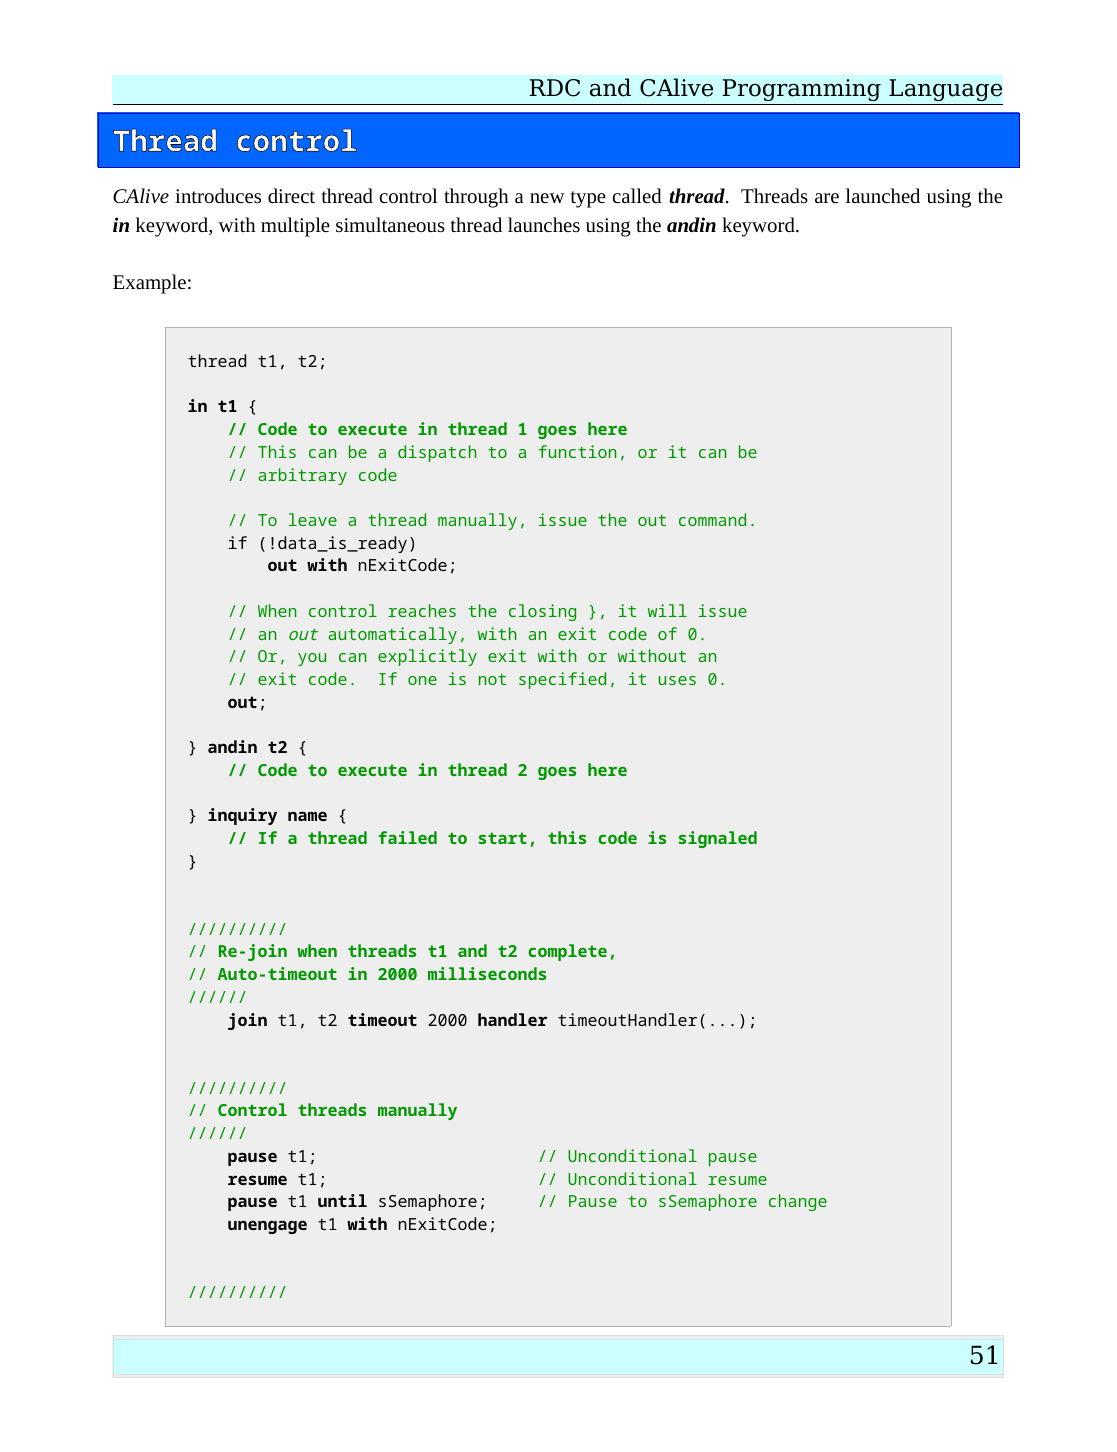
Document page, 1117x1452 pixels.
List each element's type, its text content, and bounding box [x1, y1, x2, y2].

subtitle Thread control [99, 114, 1019, 167]
text CAlive introduces direct thread control through a new type called thread. Threads are launched using the in keyword, with multiple simultaneous thread launches using the andin keyword. [112, 184, 1003, 237]
text thread t1, t2; in t1 { // Code to execute in thread 1 goes here // This can be a dispatch to a function, or it can be // arbitrary code // To leave a thread manually, issue the out command. if (!data_is_ready) out with nExitCode; // When control reaches the closing }, it will issue // an out automatically, with an exit code of 0. // Or, you can explicitly exit with or without an // exit code. If one is not specified, it uses 0. out; } andin t2 { // Code to execute in thread 2 goes here } inquiry name { // If a thread failed to start, this code is signaled } ////////// // Re-join when threads t1 and t2 complete, // Auto-timeout in 2000 milliseconds ////// join t1, t2 timeout 2000 handler timeoutHandler(...); ////////// // Control threads manually ////// pause t1; // Unconditional pause resume t1; // Unconditional resume pause t1 until sSemaphore; // Pause to sSemaphore change unengage t1 with nExitCode; ////////// [166, 328, 951, 1326]
text Example: [112, 270, 1003, 294]
